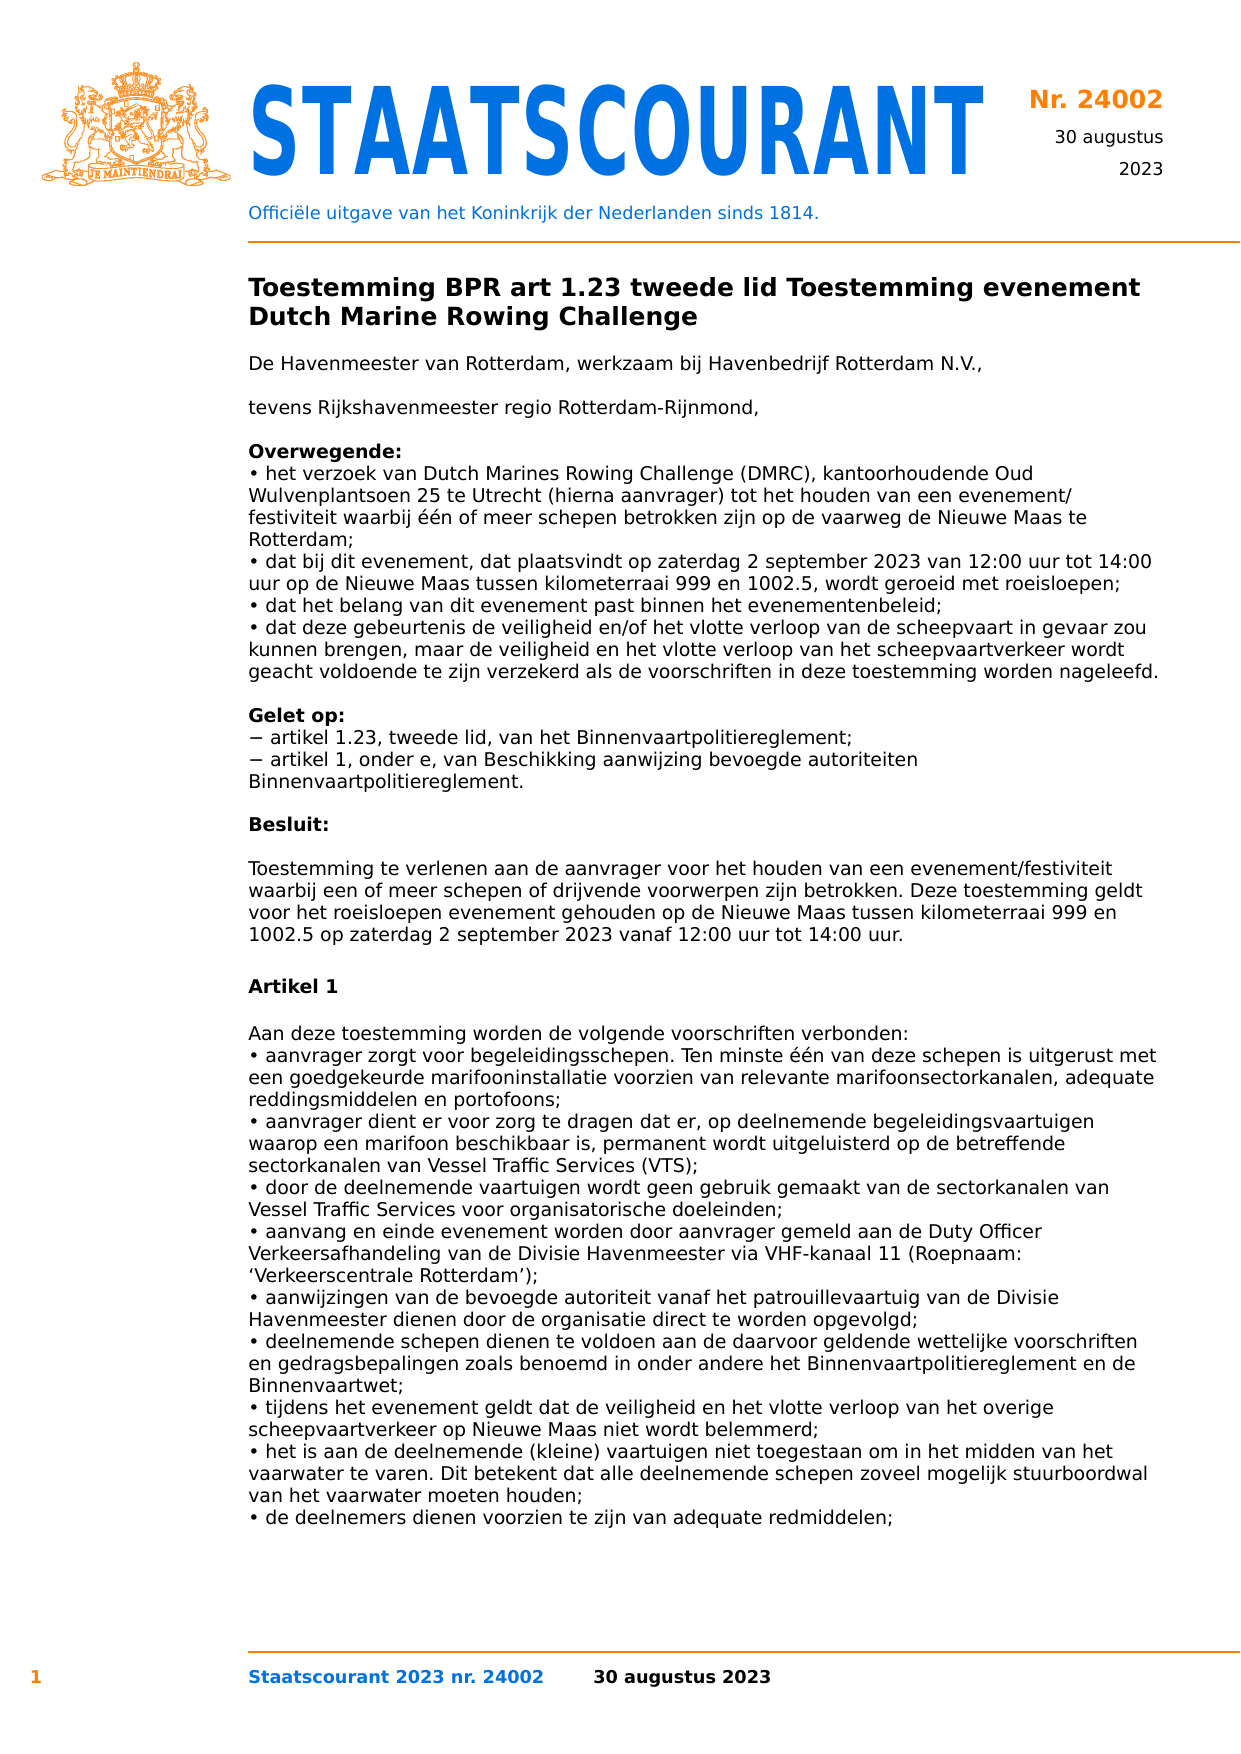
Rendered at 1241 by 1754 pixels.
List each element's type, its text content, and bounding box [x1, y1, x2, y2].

text • aanvang en einde evenement worden door aanvrager gemeld aan de Duty Officer Verkeersafhandeling van de Divisie Havenmeester via VHF-kanaal 11 (Roepnaam: ‘Verkeerscentrale Rotterdam’); [248, 1221, 1163, 1287]
subtitle Artikel 1 [248, 976, 1163, 998]
text • de deelnemers dienen voorzien te zijn van adequate redmiddelen; [248, 1507, 1163, 1529]
table_header [25, 62, 248, 241]
text • aanwijzingen van de bevoegde autoriteit vanaf het patrouillevaartuig van de Divisie Havenmeester dienen door de organisatie direct te worden opgevolgd; [248, 1287, 1163, 1331]
text Toestemming te verlenen aan de aanvrager voor het houden van een evenement/festiviteit waarbij een of meer schepen of drijvende voorwerpen zijn betrokken. Deze toestemming geldt voor het roeisloepen evenement gehouden op de Nieuwe Maas tussen kilometerraai 999 en 1002.5 op zaterdag 2 september 2023 vanaf 12:00 uur tot 14:00 uur. [248, 858, 1163, 946]
text Besluit: [248, 814, 1163, 836]
text • tijdens het evenement geldt dat de veiligheid en het vlotte verloop van het overige scheepvaartverkeer op Nieuwe Maas niet wordt belemmerd; [248, 1397, 1163, 1441]
text − artikel 1.23, tweede lid, van het Binnenvaartpolitiereglement; [248, 727, 1163, 748]
text • door de deelnemende vaartuigen wordt geen gebruik gemaakt van de sectorkanalen van Vessel Traffic Services voor organisatorische doeleinden; [248, 1177, 1163, 1221]
text • dat het belang van dit evenement past binnen het evenementenbeleid; [248, 595, 1163, 617]
text Overwegende: [248, 441, 1163, 463]
table_cell Officiële uitgave van het Koninkrijk der Nederlanden sinds 1814. [248, 203, 1240, 241]
text • aanvrager dient er voor zorg te dragen dat er, op deelnemende begeleidingsvaartuigen waarop een marifoon beschikbaar is, permanent wordt uitgeluisterd op de betreffende sectorkanalen van Vessel Traffic Services (VTS); [248, 1111, 1163, 1177]
table_header STAATSCOURANT [248, 62, 998, 203]
text − artikel 1, onder e, van Beschikking aanwijzing bevoegde autoriteiten Binnenvaartpolitiereglement. [248, 748, 1163, 792]
text • dat deze gebeurtenis de veiligheid en/of het vlotte verloop van de scheepvaart in gevaar zou kunnen brengen, maar de veiligheid en het vlotte verloop van het scheepvaartverkeer wordt geacht voldoende te zijn verzekerd als de voorschriften in deze toestemming worden nageleefd. [248, 617, 1163, 683]
table_header Nr. 24002 [998, 62, 1240, 121]
table_cell 2023 [998, 153, 1240, 203]
text Aan deze toestemming worden de volgende voorschriften verbonden: [248, 1023, 1163, 1045]
table_cell 30 augustus [998, 121, 1240, 153]
text • het verzoek van Dutch Marines Rowing Challenge (DMRC), kantoorhoudende Oud Wulvenplantsoen 25 te Utrecht (hierna aanvrager) tot het houden van een evenement/ festiviteit waarbij één of meer schepen betrokken zijn op de vaarweg de Nieuwe Maas te Rotterdam; [248, 463, 1163, 551]
text • deelnemende schepen dienen te voldoen aan de daarvoor geldende wettelijke voorschriften en gedragsbepalingen zoals benoemd in onder andere het Binnenvaartpolitiereglement en de Binnenvaartwet; [248, 1331, 1163, 1397]
text De Havenmeester van Rotterdam, werkzaam bij Havenbedrijf Rotterdam N.V., [248, 353, 1163, 375]
text • aanvrager zorgt voor begeleidingsschepen. Ten minste één van deze schepen is uitgerust met een goedgekeurde marifooninstallatie voorzien van relevante marifoonsectorkanalen, adequate reddingsmiddelen en portofoons; [248, 1045, 1163, 1111]
text tevens Rijkshavenmeester regio Rotterdam-Rijnmond, [248, 397, 1163, 419]
text • het is aan de deelnemende (kleine) vaartuigen niet toegestaan om in het midden van het vaarwater te varen. Dit betekent dat alle deelnemende schepen zoveel mogelijk stuurboordwal van het vaarwater moeten houden; [248, 1441, 1163, 1507]
picture [41, 62, 231, 186]
text Gelet op: [248, 704, 1163, 727]
text • dat bij dit evenement, dat plaatsvindt op zaterdag 2 september 2023 van 12:00 uur tot 14:00 uur op de Nieuwe Maas tussen kilometerraai 999 en 1002.5, wordt geroeid met roeisloepen; [248, 551, 1163, 595]
subtitle Toestemming BPR art 1.23 tweede lid Toestemming evenement Dutch Marine Rowing Challenge [248, 273, 1163, 331]
